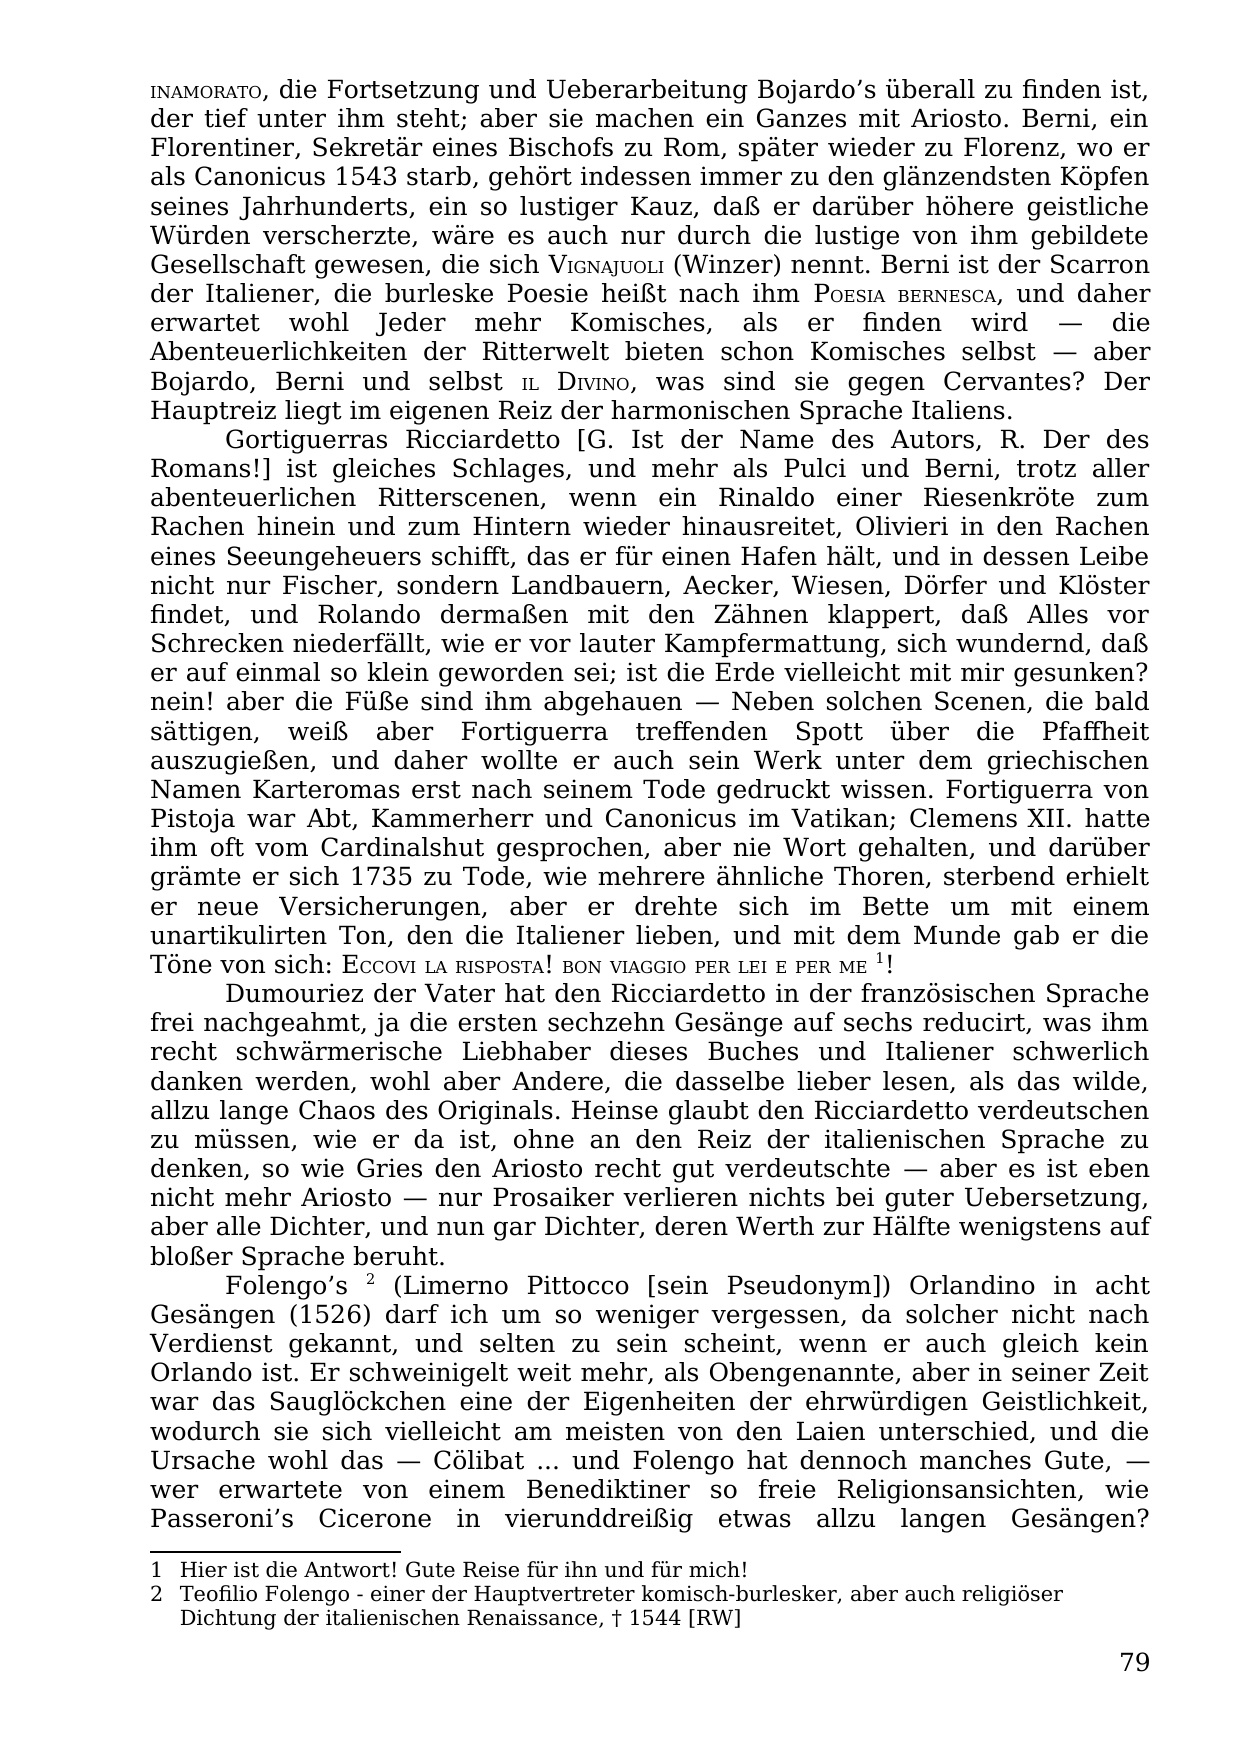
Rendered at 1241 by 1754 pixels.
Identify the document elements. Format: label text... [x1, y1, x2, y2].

text Folengo’s (Limerno Pittocco [sein Pseudonym]) Orlandino in acht Gesängen (1526) darf ich um so weniger vergessen, da solcher nicht nach Verdienst gekannt, und selten zu sein scheint, wenn er auch gleich kein Orlando ist. Er schweinigelt weit mehr, als Obengenannte, aber in seiner Zeit war das Sauglöckchen eine der Eigenheiten der ehrwürdigen Geistlichkeit, wodurch sie sich vielleicht am meisten von den Laien unterschied, und die Ursache wohl das — Cölibat ... und Folengo hat dennoch manches Gute, — wer erwartete von einem Benediktiner so freie Religionsansichten, wie Passeroni’s Cicerone in vierunddreißig etwas allzu langen Gesängen? [150, 1271, 1151, 1533]
text Dumouriez der Vater hat den Ricciardetto in der französischen Sprache frei nachgeahmt, ja die ersten sechzehn Gesänge auf sechs reducirt, was ihm recht schwärmerische Liebhaber dieses Buches und Italiener schwerlich danken werden, wohl aber Andere, die dasselbe lieber lesen, als das wilde, allzu lange Chaos des Originals. Heinse glaubt den Ricciardetto verdeutschen zu müssen, wie er da ist, ohne an den Reiz der italienischen Sprache zu denken, so wie Gries den Ariosto recht gut verdeutschte — aber es ist eben nicht mehr Ariosto — nur Prosaiker verlieren nichts bei guter Uebersetzung, aber alle Dichter, und nun gar Dichter, deren Werth zur Hälfte wenigstens auf bloßer Sprache beruht. [150, 979, 1151, 1271]
text Gortiguerras Ricciardetto [G. Ist der Name des Autors, R. Der des Romans!] ist gleiches Schlages, und mehr als Pulci und Berni, trotz aller abenteuerlichen Ritterscenen, wenn ein Rinaldo einer Riesenkröte zum Rachen hinein und zum Hintern wieder hinausreitet, Olivieri in den Rachen eines Seeungeheuers schifft, das er für einen Hafen hält, und in dessen Leibe nicht nur Fischer, sondern Landbauern, Aecker, Wiesen, Dörfer und Klöster findet, und Rolando dermaßen mit den Zähnen klappert, daß Alles vor Schrecken niederfällt, wie er vor lauter Kampfermattung, sich wundernd, daß er auf einmal so klein geworden sei; ist die Erde vielleicht mit mir gesunken? nein! aber die Füße sind ihm abgehauen — Neben solchen Scenen, die bald sättigen, weiß aber Fortiguerra treffenden Spott über die Pfaffheit auszugießen, und daher wollte er auch sein Werk unter dem griechischen Namen Karteromas erst nach seinem Tode gedruckt wissen. Fortiguerra von Pistoja war Abt, Kammerherr und Canonicus im Vatikan; Clemens XII. hatte ihm oft vom Cardinalshut gesprochen, aber nie Wort gehalten, und darüber grämte er sich 1735 zu Tode, wie mehrere ähnliche Thoren, sterbend erhielt er neue Versicherungen, aber er drehte sich im Bette um mit einem unartikulirten Ton, den die Italiener lieben, und mit dem Munde gab er die Töne von sich: Eccovi la risposta! bon viaggio per lei e per me ! [150, 425, 1151, 979]
text inamorato, die Fortsetzung und Ueberarbeitung Bojardo’s überall zu finden ist, der tief unter ihm steht; aber sie machen ein Ganzes mit Ariosto. Berni, ein Florentiner, Sekretär eines Bischofs zu Rom, später wieder zu Florenz, wo er als Canonicus 1543 starb, gehört indessen immer zu den glänzendsten Köpfen seines Jahrhunderts, ein so lustiger Kauz, daß er darüber höhere geistliche Würden verscherzte, wäre es auch nur durch die lustige von ihm gebildete Gesellschaft gewesen, die sich Vignajuoli (Winzer) nennt. Berni ist der Scarron der Italiener, die burleske Poesie heißt nach ihm Poesia bernesca, und daher erwartet wohl Jeder mehr Komisches, als er finden wird — die Abenteuerlichkeiten der Ritterwelt bieten schon Komisches selbst — aber Bojardo, Berni und selbst il Divino, was sind sie gegen Cervantes? Der Hauptreiz liegt im eigenen Reiz der harmonischen Sprache Italiens. [150, 75, 1151, 425]
text Hier ist die Antwort! Gute Reise für ihn und für mich! [150, 1558, 1151, 1582]
text Teofilio Folengo - einer der Hauptvertreter komisch-burlesker, aber auch religiöser Dichtung der italienischen Renaissance, † 1544 [RW] [150, 1582, 1151, 1631]
